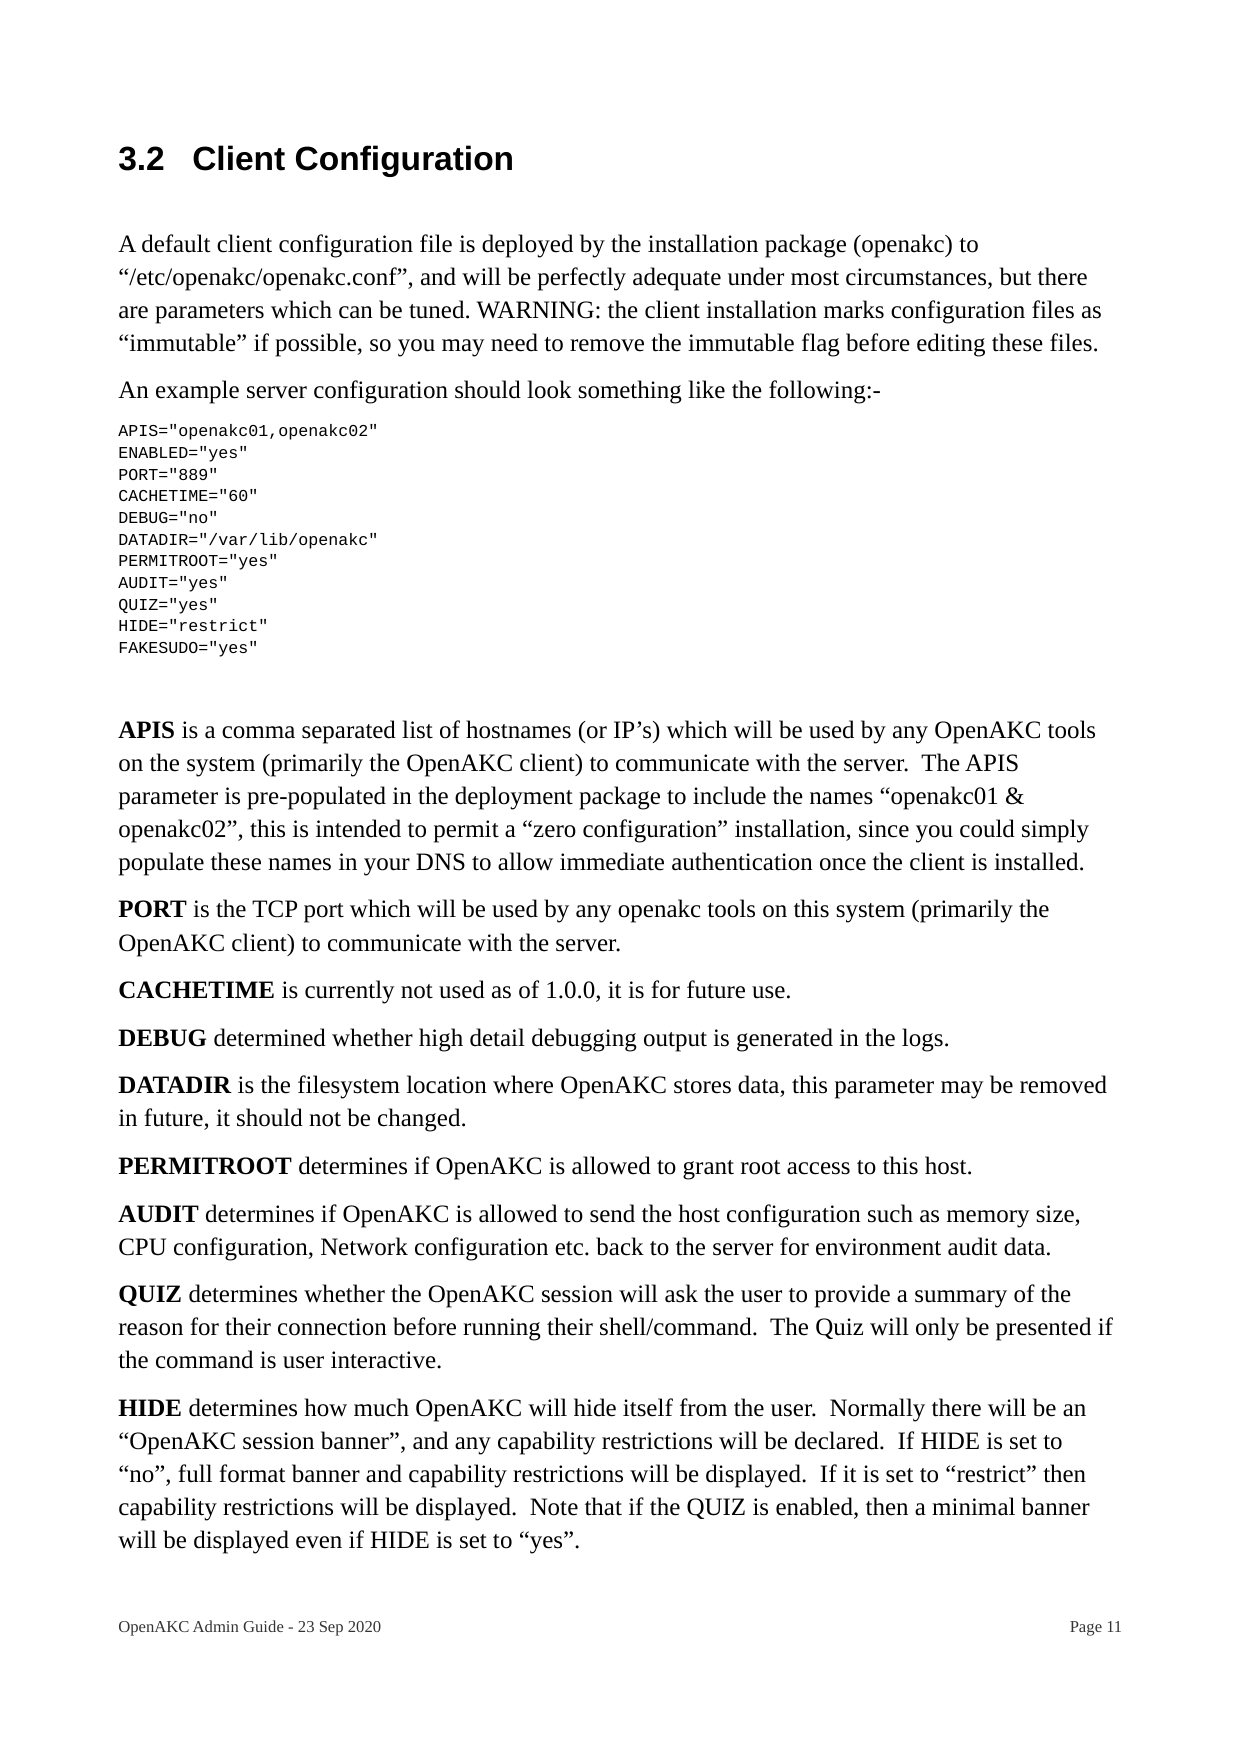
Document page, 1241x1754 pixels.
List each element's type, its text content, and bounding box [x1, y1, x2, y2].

text A default client configuration file is deployed by the installation package (openakc) to “/etc/openakc/openakc.conf”, and will be perfectly adequate under most circumstances, but there are parameters which can be tuned. WARNING: the client installation marks configuration files as “immutable” if possible, so you may need to remove the immutable flag before editing these files. [118, 229, 1122, 357]
text HIDE determines how much OpenAKC will hide itself from the user. Normally there will be an “OpenAKC session banner”, and any capability restrictions will be declared. If HIDE is set to “no”, full format banner and capability restrictions will be displayed. If it is set to “restrict” then capability restrictions will be displayed. Note that if the QUIZ is enabled, then a minimal banner will be displayed even if HIDE is set to “yes”. [118, 1393, 1122, 1554]
text APIS is a comma separated list of hostnames (or IP’s) which will be used by any OpenAKC tools on the system (primarily the OpenAKC client) to communicate with the server. The APIS parameter is pre-populated in the deployment package to include the names “openakc01 & openakc02”, this is intended to permit a “zero configuration” installation, since you could simply populate these names in your DNS to allow immediate authentication once the client is installed. [118, 715, 1122, 876]
text APIS="openakc01,openakc02" ENABLED="yes" PORT="889" CACHETIME="60" DEBUG="no" DATADIR="/var/lib/openakc" PERMITROOT="yes" AUDIT="yes" QUIZ="yes" HIDE="restrict" FAKESUDO="yes" [118, 423, 1122, 658]
text PORT is the TCP port which will be used by any openakc tools on this system (primarily the OpenAKC client) to communicate with the server. [118, 894, 1122, 956]
text DEBUG determined whether high detail debugging output is generated in the logs. [118, 1023, 1122, 1052]
text DATADIR is the filesystem location where OpenAKC stores data, this parameter may be removed in future, it should not be changed. [118, 1070, 1122, 1132]
text CACHETIME is currently not used as of 1.0.0, it is for future use. [118, 975, 1122, 1004]
subtitle 3.2 Client Configuration [118, 139, 1122, 216]
text An example server configuration should look something like the following:- [118, 375, 1122, 404]
text PERMITROOT determines if OpenAKC is allowed to grant root access to this host. [118, 1151, 1122, 1180]
text QUIZ determines whether the OpenAKC session will ask the user to provide a summary of the reason for their connection before running their shell/command. The Quiz will only be presented if the command is user interactive. [118, 1279, 1122, 1374]
text AUDIT determines if OpenAKC is allowed to send the host configuration such as memory size, CPU configuration, Network configuration etc. back to the server for environment audit data. [118, 1199, 1122, 1260]
